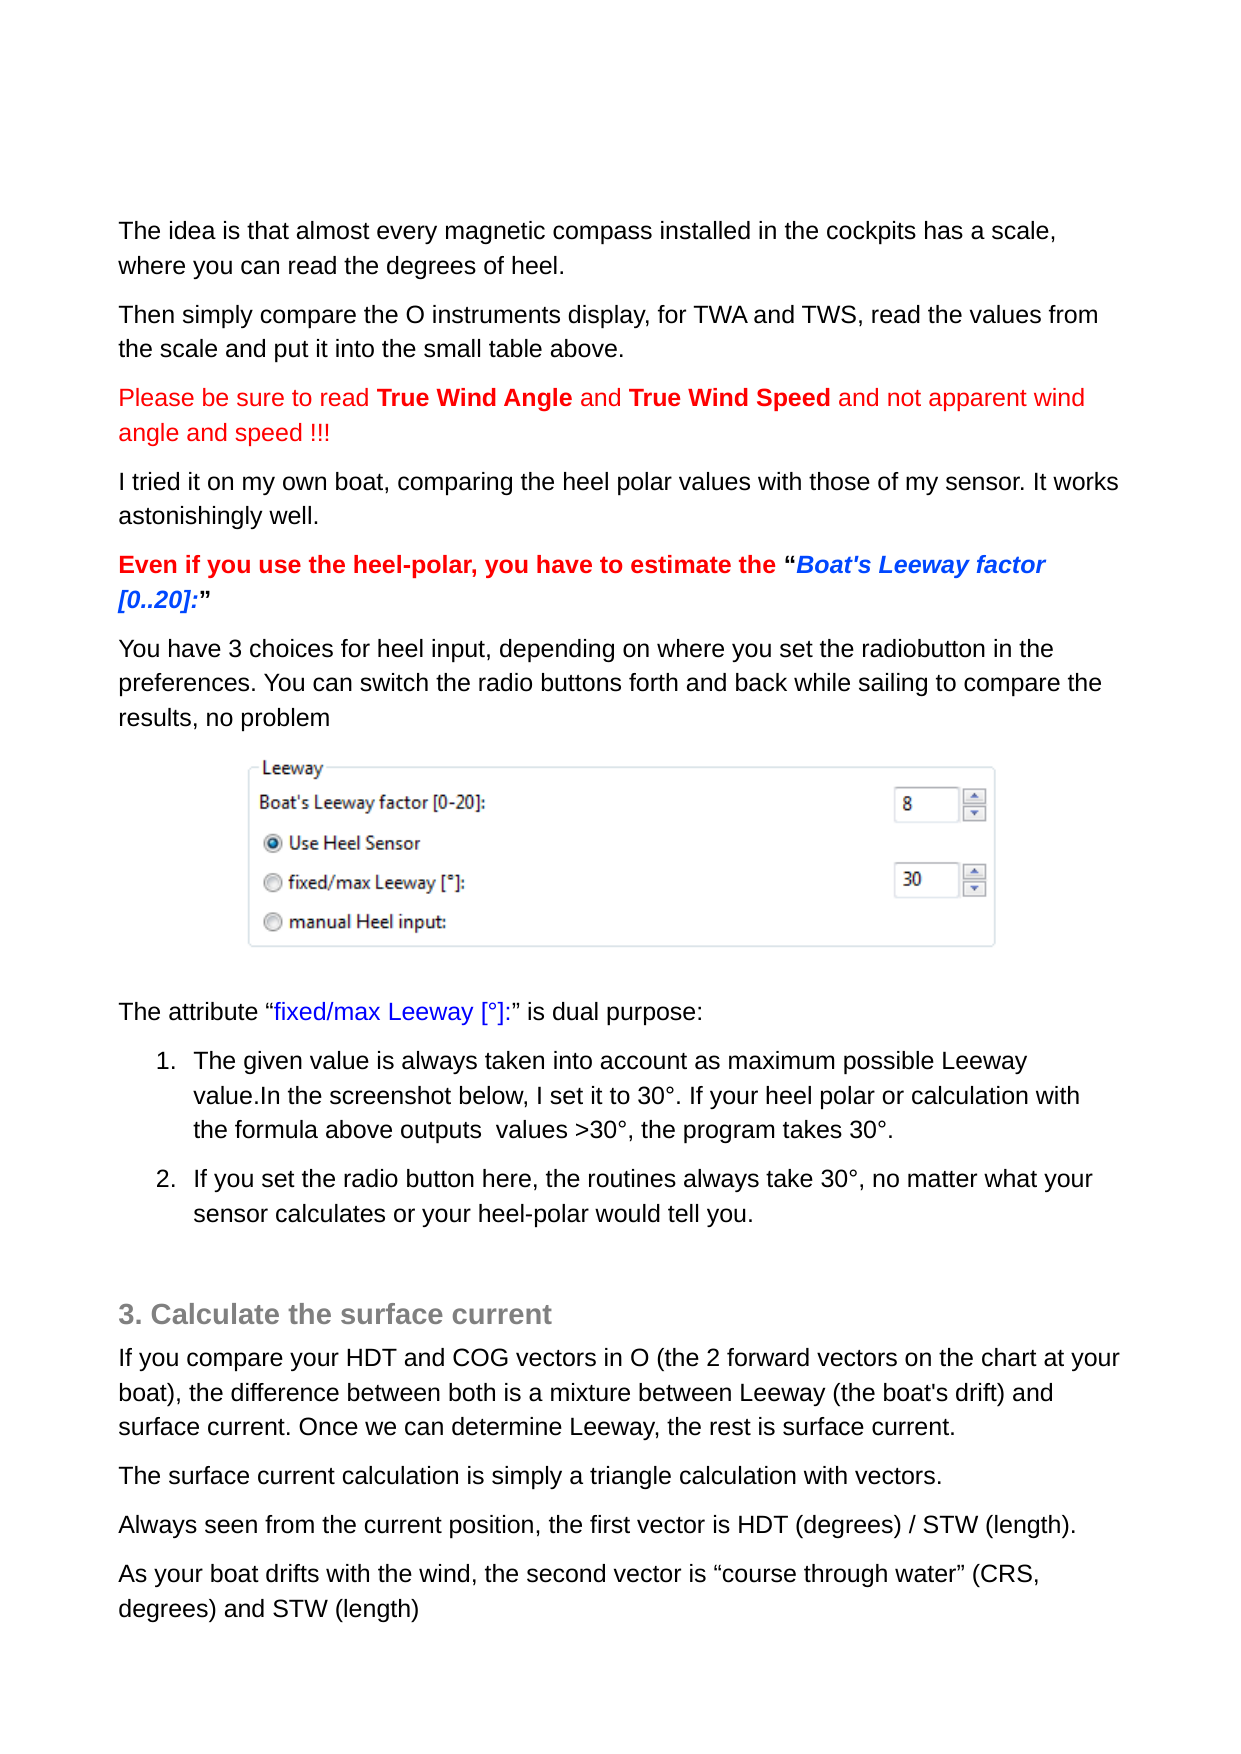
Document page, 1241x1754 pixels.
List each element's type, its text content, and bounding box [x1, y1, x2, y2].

subtitle 3. Calculate the surface current [118, 1297, 1122, 1331]
text The attribute “fixed/max Leeway [°]:” is dual purpose: [118, 997, 1122, 1026]
text The surface current calculation is simply a triangle calculation with vectors. [118, 1461, 1122, 1490]
list The given value is always taken into account as maximum possible Leeway value.In the screenshot below, I set it to 30°. If your heel polar or calculation with the formula above outputs values >30°, the program takes 30°. [156, 1046, 1122, 1144]
text Please be sure to read True Wind Angle and True Wind Speed and not apparent wind angle and speed !!! [118, 383, 1122, 447]
text Always seen from the current position, the first vector is HDT (degrees) / STW (length). [118, 1510, 1122, 1539]
text The idea is that almost every magnetic compass installed in the cockpits has a scale, where you can read the degrees of heel. [118, 216, 1122, 279]
list If you set the radio button here, the routines always take 30°, no matter what your sensor calculates or your heel-polar would tell you. [156, 1164, 1122, 1228]
text If you compare your HDT and COG vectors in O (the 2 forward vectors on the chart at your boat), the difference between both is a mixture between Leeway (the boat's drift) and surface current. Once we can determine Leeway, the rest is surface current. [118, 1343, 1122, 1441]
text As your boat drifts with the wind, the second vector is “course through water” (CRS, degrees) and STW (length) [118, 1559, 1122, 1622]
text I tried it on my own boat, comparing the heel polar values with those of my sensor. It works astonishingly well. [118, 467, 1122, 530]
text You have 3 choices for heel input, depending on where you set the radiobutton in the preferences. You can switch the radio buttons forth and back while sailing to compare the results, no problem [118, 634, 1122, 732]
picture [242, 752, 999, 952]
text Even if you use the heel-polar, you have to estimate the “Boat's Leeway factor [0..20]:” [118, 550, 1122, 614]
text Then simply compare the O instruments display, for TWA and TWS, read the values from the scale and put it into the small table above. [118, 300, 1122, 363]
